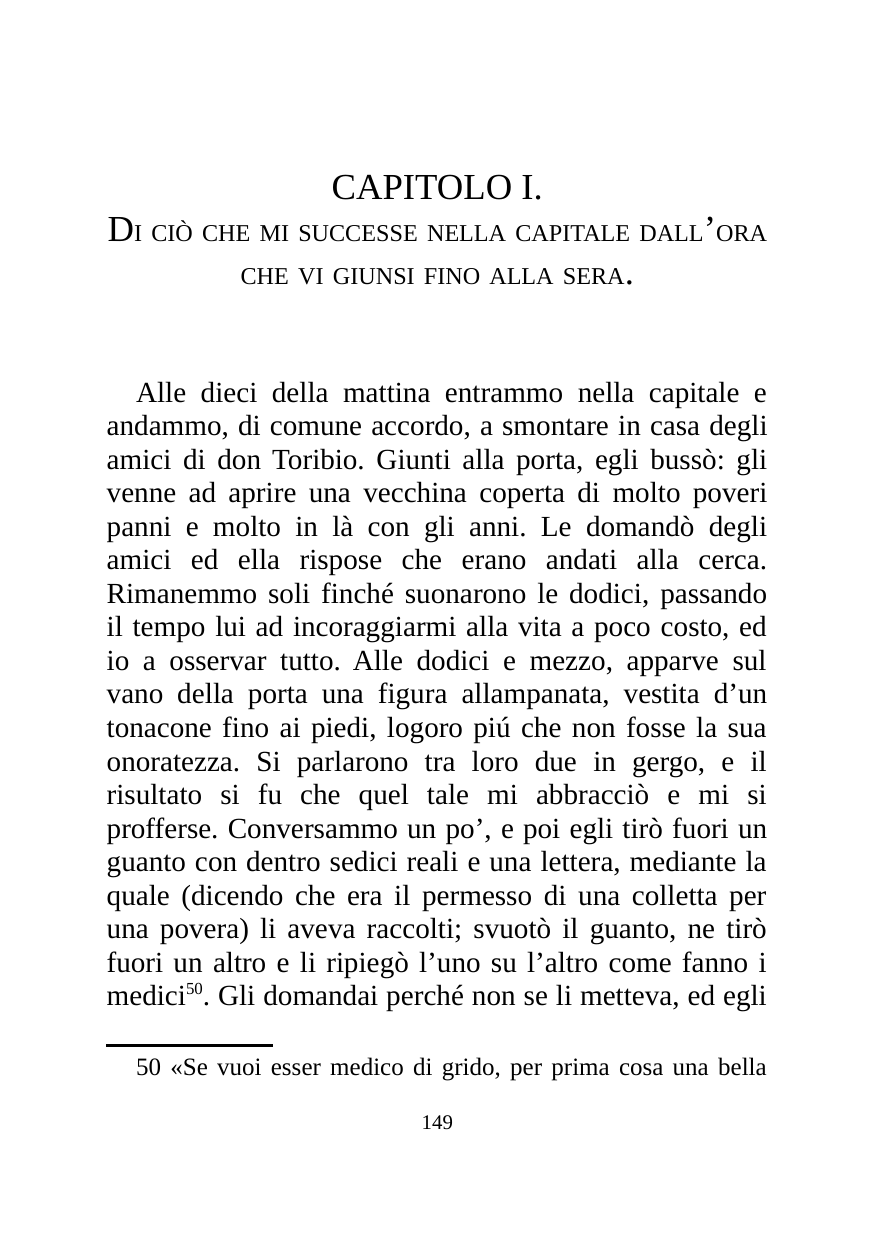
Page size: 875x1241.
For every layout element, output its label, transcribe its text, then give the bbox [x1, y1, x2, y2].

text Alle dieci della mattina entrammo nella capitale e andammo, di comune accordo, a smontare in casa degli amici di don Toribio. Giunti alla porta, egli bussò: gli venne ad aprire una vecchina coperta di molto poveri panni e molto in là con gli anni. Le domandò degli amici ed ella rispose che erano andati alla cerca. Rimanemmo soli finché suonarono le dodici, passando il tempo lui ad incoraggiarmi alla vita a poco costo, ed io a osservar tutto. Alle dodici e mezzo, apparve sul vano della porta una figura allampanata, vestita d’un tonacone fino ai piedi, logoro piú che non fosse la sua onoratezza. Si parlarono tra loro due in gergo, e il risultato si fu che quel tale mi abbracciò e mi si profferse. Conversammo un po’, e poi egli tirò fuori un guanto con dentro sedici reali e una lettera, mediante la quale (dicendo che era il permesso di una colletta per una povera) li aveva raccolti; svuotò il guanto, ne tirò fuori un altro e li ripiegò l’uno su l’altro come fanno i medici. Gli domandai perché non se li metteva, ed egli [106, 375, 768, 1012]
subtitle CAPITOLO I. Di ciò che mi successe nella capitale dall’ora che vi giunsi fino alla sera. [106, 165, 768, 292]
text «Se vuoi esser medico di grido, per prima cosa una bella [106, 1052, 768, 1080]
